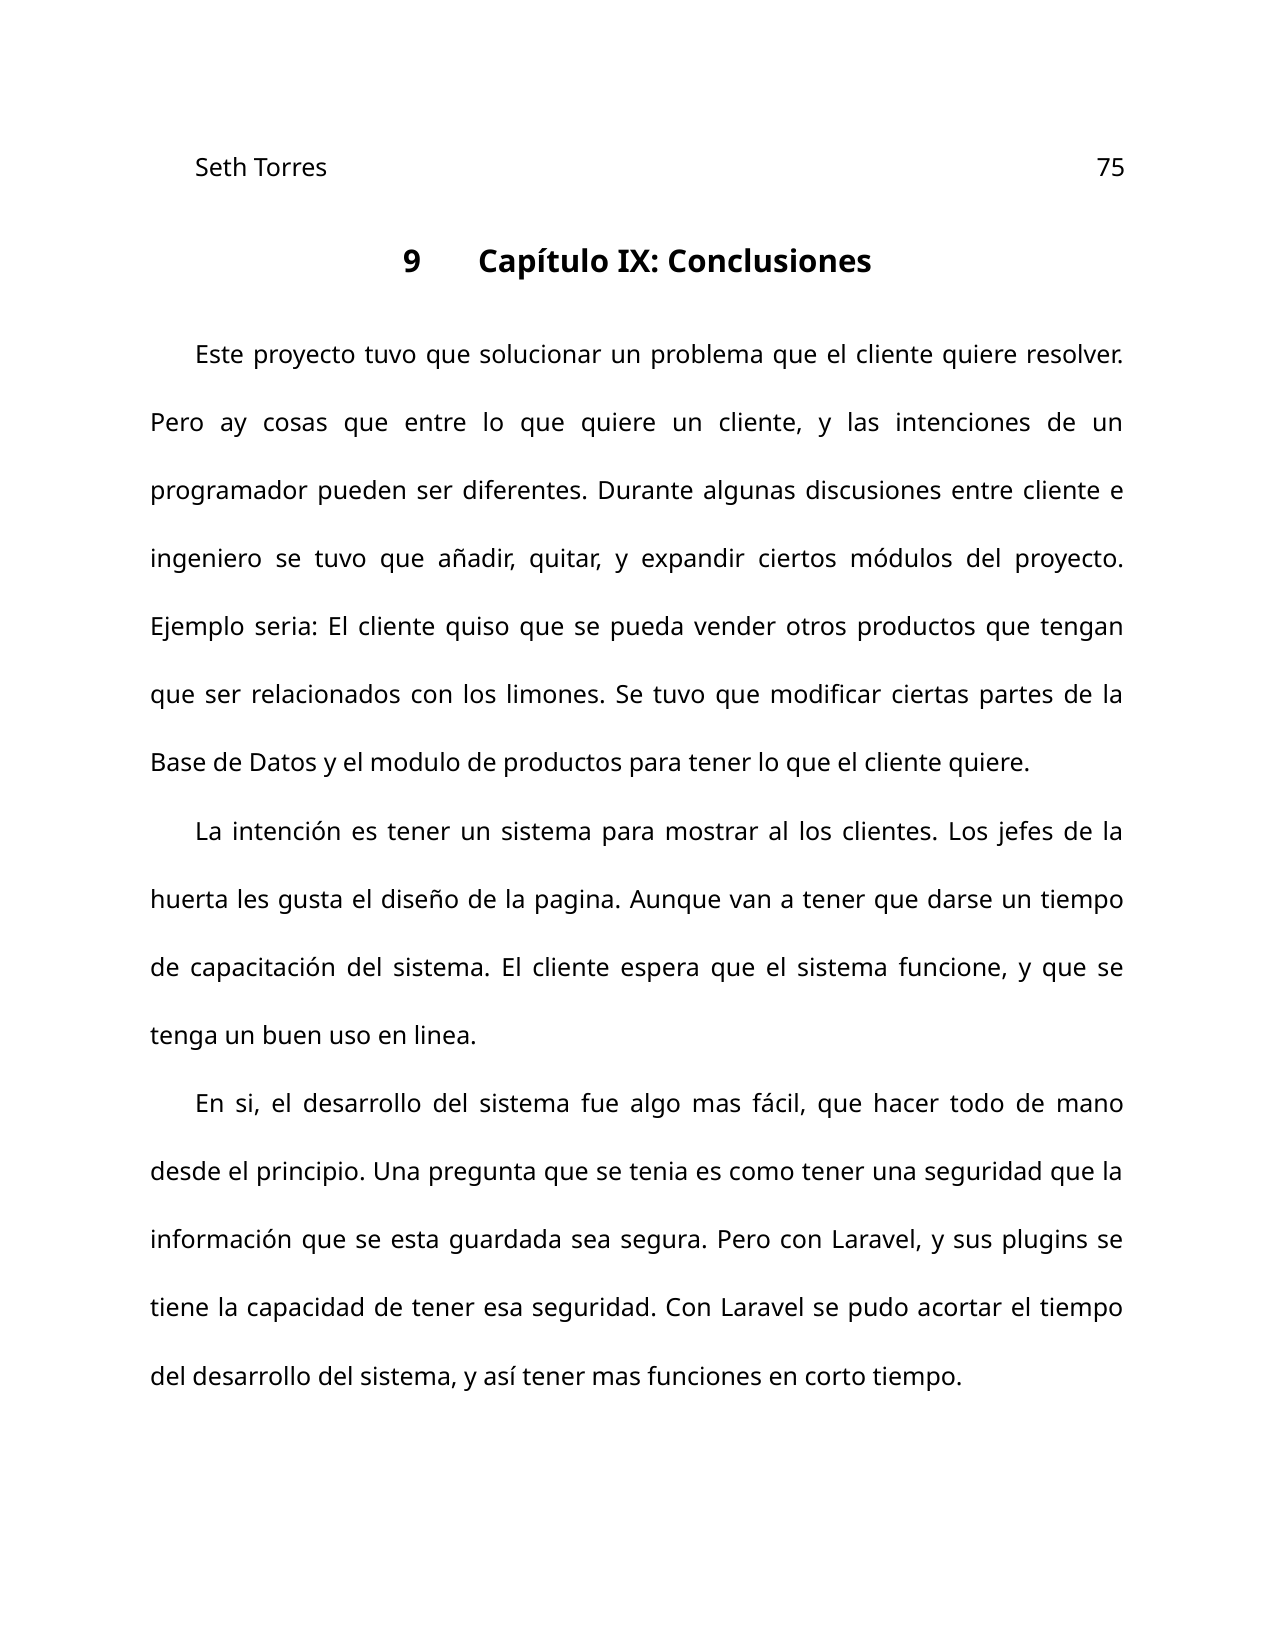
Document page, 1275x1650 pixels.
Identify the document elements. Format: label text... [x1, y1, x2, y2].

text Este proyecto tuvo que solucionar un problema que el cliente quiere resolver. Pero ay cosas que entre lo que quiere un cliente, y las intenciones de un programador pueden ser diferentes. Durante algunas discusiones entre cliente e ingeniero se tuvo que añadir, quitar, y expandir ciertos módulos del proyecto. Ejemplo seria: El cliente quiso que se pueda vender otros productos que tengan que ser relacionados con los limones. Se tuvo que modificar ciertas partes de la Base de Datos y el modulo de productos para tener lo que el cliente quiere. [150, 336, 1125, 779]
text En si, el desarrollo del sistema fue algo mas fácil, que hacer todo de mano desde el principio. Una pregunta que se tenia es como tener una seguridad que la información que se esta guardada sea segura. Pero con Laravel, y sus plugins se tiene la capacidad de tener esa seguridad. Con Laravel se pudo acortar el tiempo del desarrollo del sistema, y así tener mas funciones en corto tiempo. [150, 1086, 1125, 1392]
subtitle Capítulo IX: Conclusiones [150, 238, 1125, 281]
text La intención es tener un sistema para mostrar al los clientes. Los jefes de la huerta les gusta el diseño de la pagina. Aunque van a tener que darse un tiempo de capacitación del sistema. El cliente espera que el sistema funcione, y que se tenga un buen uso en linea. [150, 813, 1125, 1052]
